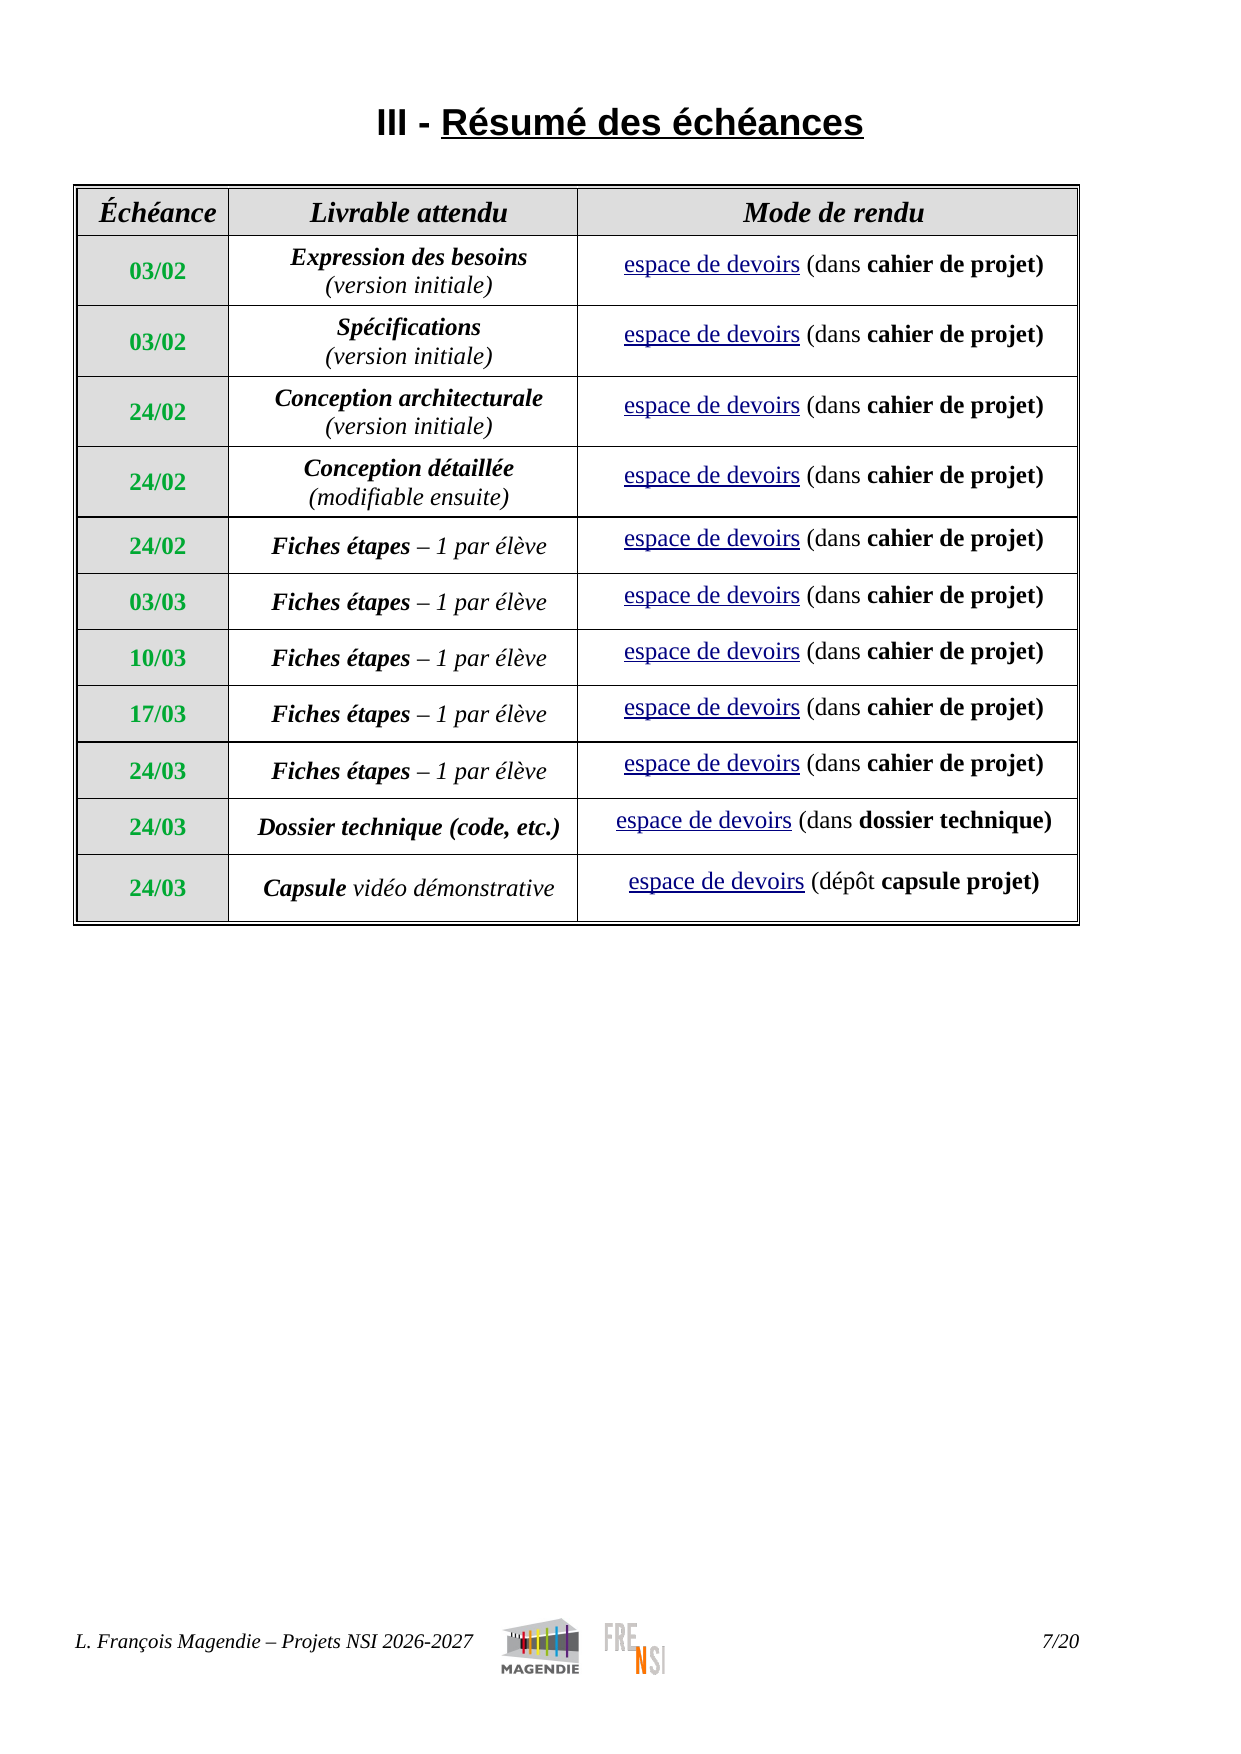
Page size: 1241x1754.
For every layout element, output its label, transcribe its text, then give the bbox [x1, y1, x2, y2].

table_cell Conception détaillée (modifiable ensuite) [229, 447, 577, 516]
table_cell espace de devoirs (dans cahier de projet) [578, 447, 1077, 516]
table_cell 10/03 [78, 630, 228, 685]
subtitle Résumé des échéances [75, 100, 1165, 143]
table_cell espace de devoirs (dans cahier de projet) [578, 306, 1077, 376]
table_cell espace de devoirs (dans cahier de projet) [578, 518, 1077, 573]
table_cell 24/02 [78, 518, 228, 573]
picture [604, 1623, 665, 1675]
table_cell espace de devoirs (dans cahier de projet) [578, 743, 1077, 798]
table_cell 03/02 [78, 306, 228, 376]
table_cell espace de devoirs (dans cahier de projet) [578, 236, 1077, 305]
table_cell 17/03 [78, 686, 228, 741]
table_cell espace de devoirs (dans dossier technique) [578, 799, 1077, 854]
picture [489, 1618, 590, 1679]
table_cell Spécifications (version initiale) [229, 306, 577, 376]
table_cell espace de devoirs (dans cahier de projet) [578, 574, 1077, 629]
table_cell Fiches étapes – 1 par élève [229, 630, 577, 685]
table_cell 03/02 [78, 236, 228, 305]
table_cell Fiches étapes – 1 par élève [229, 686, 577, 741]
table_cell 24/02 [78, 377, 228, 446]
table_cell Dossier technique (code, etc.) [229, 799, 577, 854]
table_cell Fiches étapes – 1 par élève [229, 743, 577, 798]
table_cell 03/03 [78, 574, 228, 629]
table_cell 24/02 [78, 447, 228, 516]
table_cell espace de devoirs (dans cahier de projet) [578, 630, 1077, 685]
table_header Livrable attendu [229, 189, 577, 235]
table_header Échéance [78, 189, 228, 235]
table_header Mode de rendu [578, 189, 1077, 235]
table_cell espace de devoirs (dépôt capsule projet) [578, 855, 1077, 921]
table_cell espace de devoirs (dans cahier de projet) [578, 377, 1077, 446]
table_cell Expression des besoins (version initiale) [229, 236, 577, 305]
table_cell Fiches étapes – 1 par élève [229, 518, 577, 573]
table_cell Fiches étapes – 1 par élève [229, 574, 577, 629]
table_cell 24/03 [78, 743, 228, 798]
table_cell Conception architecturale (version initiale) [229, 377, 577, 446]
table_cell 24/03 [78, 855, 228, 921]
table_cell espace de devoirs (dans cahier de projet) [578, 686, 1077, 741]
table_cell 24/03 [78, 799, 228, 854]
table_cell Capsule vidéo démonstrative [229, 855, 577, 921]
